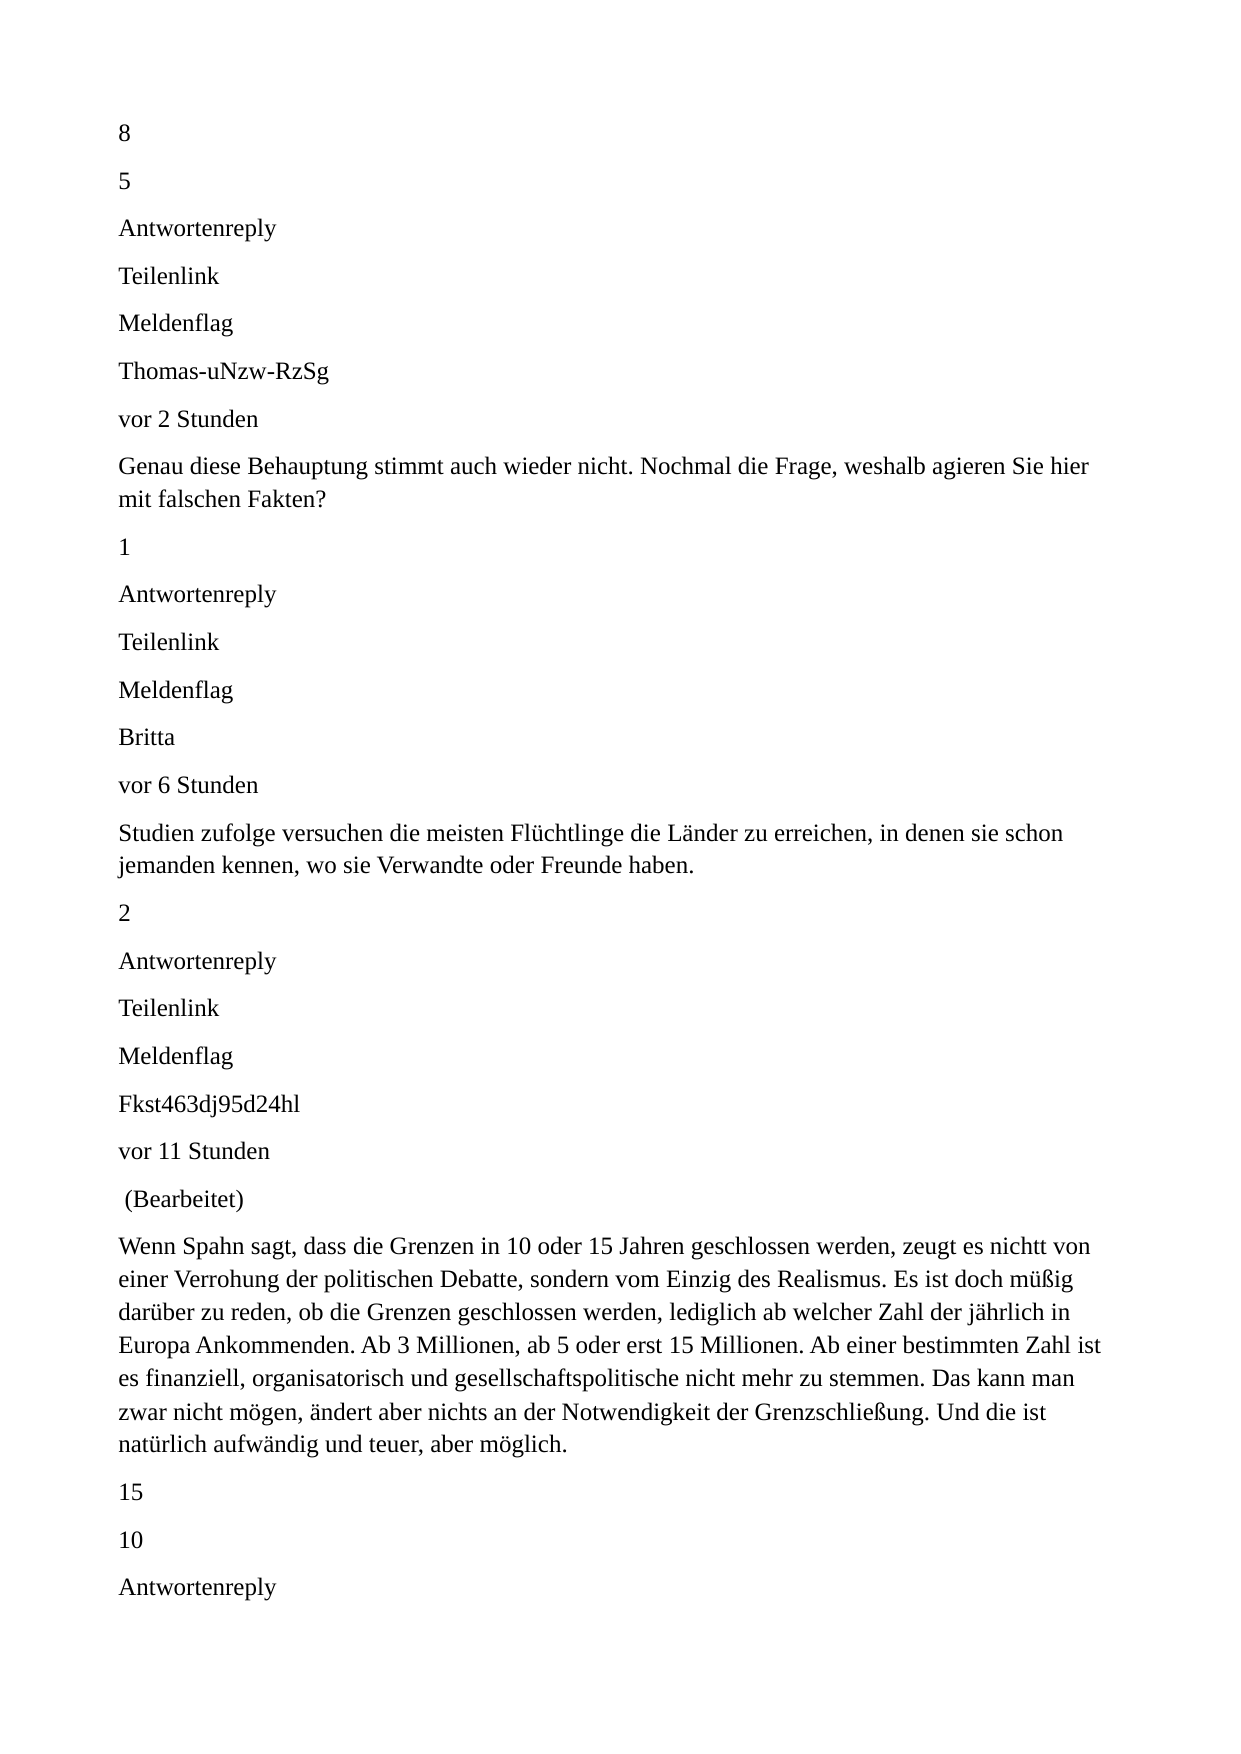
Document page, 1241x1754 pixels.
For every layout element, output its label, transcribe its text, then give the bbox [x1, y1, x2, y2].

text Meldenflag [118, 675, 1122, 703]
text Teilenlink [118, 627, 1122, 656]
text 15 [118, 1477, 1122, 1506]
text Meldenflag [118, 1041, 1122, 1070]
text Genau diese Behauptung stimmt auch wieder nicht. Nochmal die Frage, weshalb agieren Sie hier mit falschen Fakten? [118, 451, 1122, 513]
text 8 [118, 118, 1122, 147]
text 5 [118, 166, 1122, 194]
text (Bearbeitet) [118, 1184, 1122, 1213]
text Fkst463dj95d24hl [118, 1089, 1122, 1117]
text vor 11 Stunden [118, 1136, 1122, 1165]
text Antwortenreply [118, 213, 1122, 242]
text Antwortenreply [118, 579, 1122, 608]
text 2 [118, 898, 1122, 927]
text Britta [118, 722, 1122, 751]
text Antwortenreply [118, 946, 1122, 974]
text Thomas-uNzw-RzSg [118, 356, 1122, 385]
text Antwortenreply [118, 1572, 1122, 1601]
text vor 2 Stunden [118, 404, 1122, 432]
text vor 6 Stunden [118, 770, 1122, 799]
text 1 [118, 532, 1122, 561]
text 10 [118, 1525, 1122, 1553]
text Meldenflag [118, 308, 1122, 337]
text Studien zufolge versuchen die meisten Flüchtlinge die Länder zu erreichen, in denen sie schon jemanden kennen, wo sie Verwandte oder Freunde haben. [118, 818, 1122, 879]
text Wenn Spahn sagt, dass die Grenzen in 10 oder 15 Jahren geschlossen werden, zeugt es nichtt von einer Verrohung der politischen Debatte, sondern vom Einzig des Realismus. Es ist doch müßig darüber zu reden, ob die Grenzen geschlossen werden, lediglich ab welcher Zahl der jährlich in Europa Ankommenden. Ab 3 Millionen, ab 5 oder erst 15 Millionen. Ab einer bestimmten Zahl ist es finanziell, organisatorisch und gesellschaftspolitische nicht mehr zu stemmen. Das kann man zwar nicht mögen, ändert aber nichts an der Notwendigkeit der Grenzschließung. Und die ist natürlich aufwändig und teuer, aber möglich. [118, 1231, 1122, 1458]
text Teilenlink [118, 261, 1122, 290]
text Teilenlink [118, 993, 1122, 1022]
